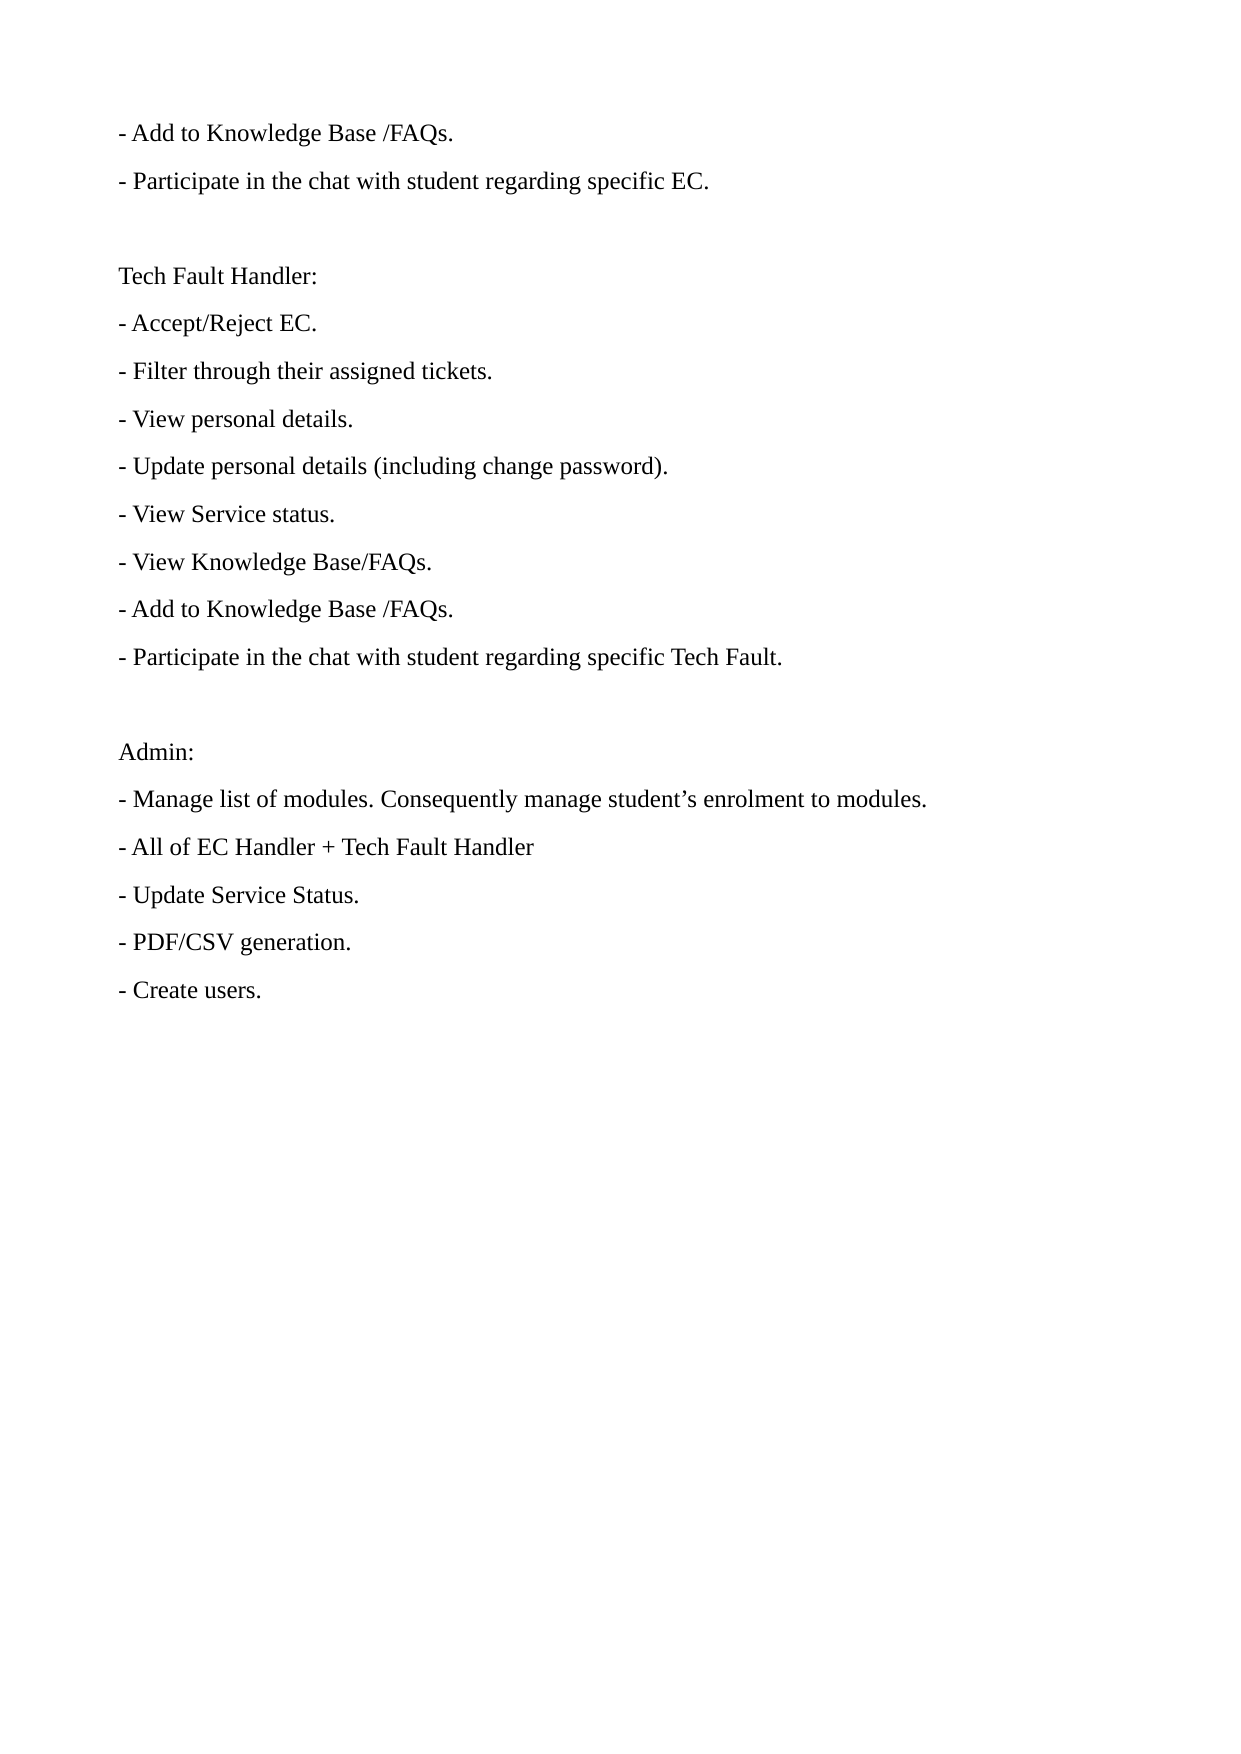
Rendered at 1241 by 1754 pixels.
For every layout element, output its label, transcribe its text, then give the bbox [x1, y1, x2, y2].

text - Manage list of modules. Consequently manage student’s enrolment to modules. [118, 784, 1122, 813]
text - Participate in the chat with student regarding specific EC. [118, 166, 1122, 194]
text - Add to Knowledge Base /FAQs. [118, 118, 1122, 147]
text - PDF/CSV generation. [118, 927, 1122, 956]
text - Participate in the chat with student regarding specific Tech Fault. [118, 642, 1122, 671]
text - Add to Knowledge Base /FAQs. [118, 594, 1122, 623]
text - All of EC Handler + Tech Fault Handler [118, 832, 1122, 861]
text - View Knowledge Base/FAQs. [118, 547, 1122, 575]
text - View Service status. [118, 499, 1122, 528]
text Admin: [118, 737, 1122, 766]
text Tech Fault Handler: [118, 261, 1122, 290]
text - Filter through their assigned tickets. [118, 356, 1122, 385]
text - Create users. [118, 975, 1122, 1004]
text - View personal details. [118, 404, 1122, 432]
text - Accept/Reject EC. [118, 308, 1122, 337]
text - Update personal details (including change password). [118, 451, 1122, 480]
text - Update Service Status. [118, 880, 1122, 908]
